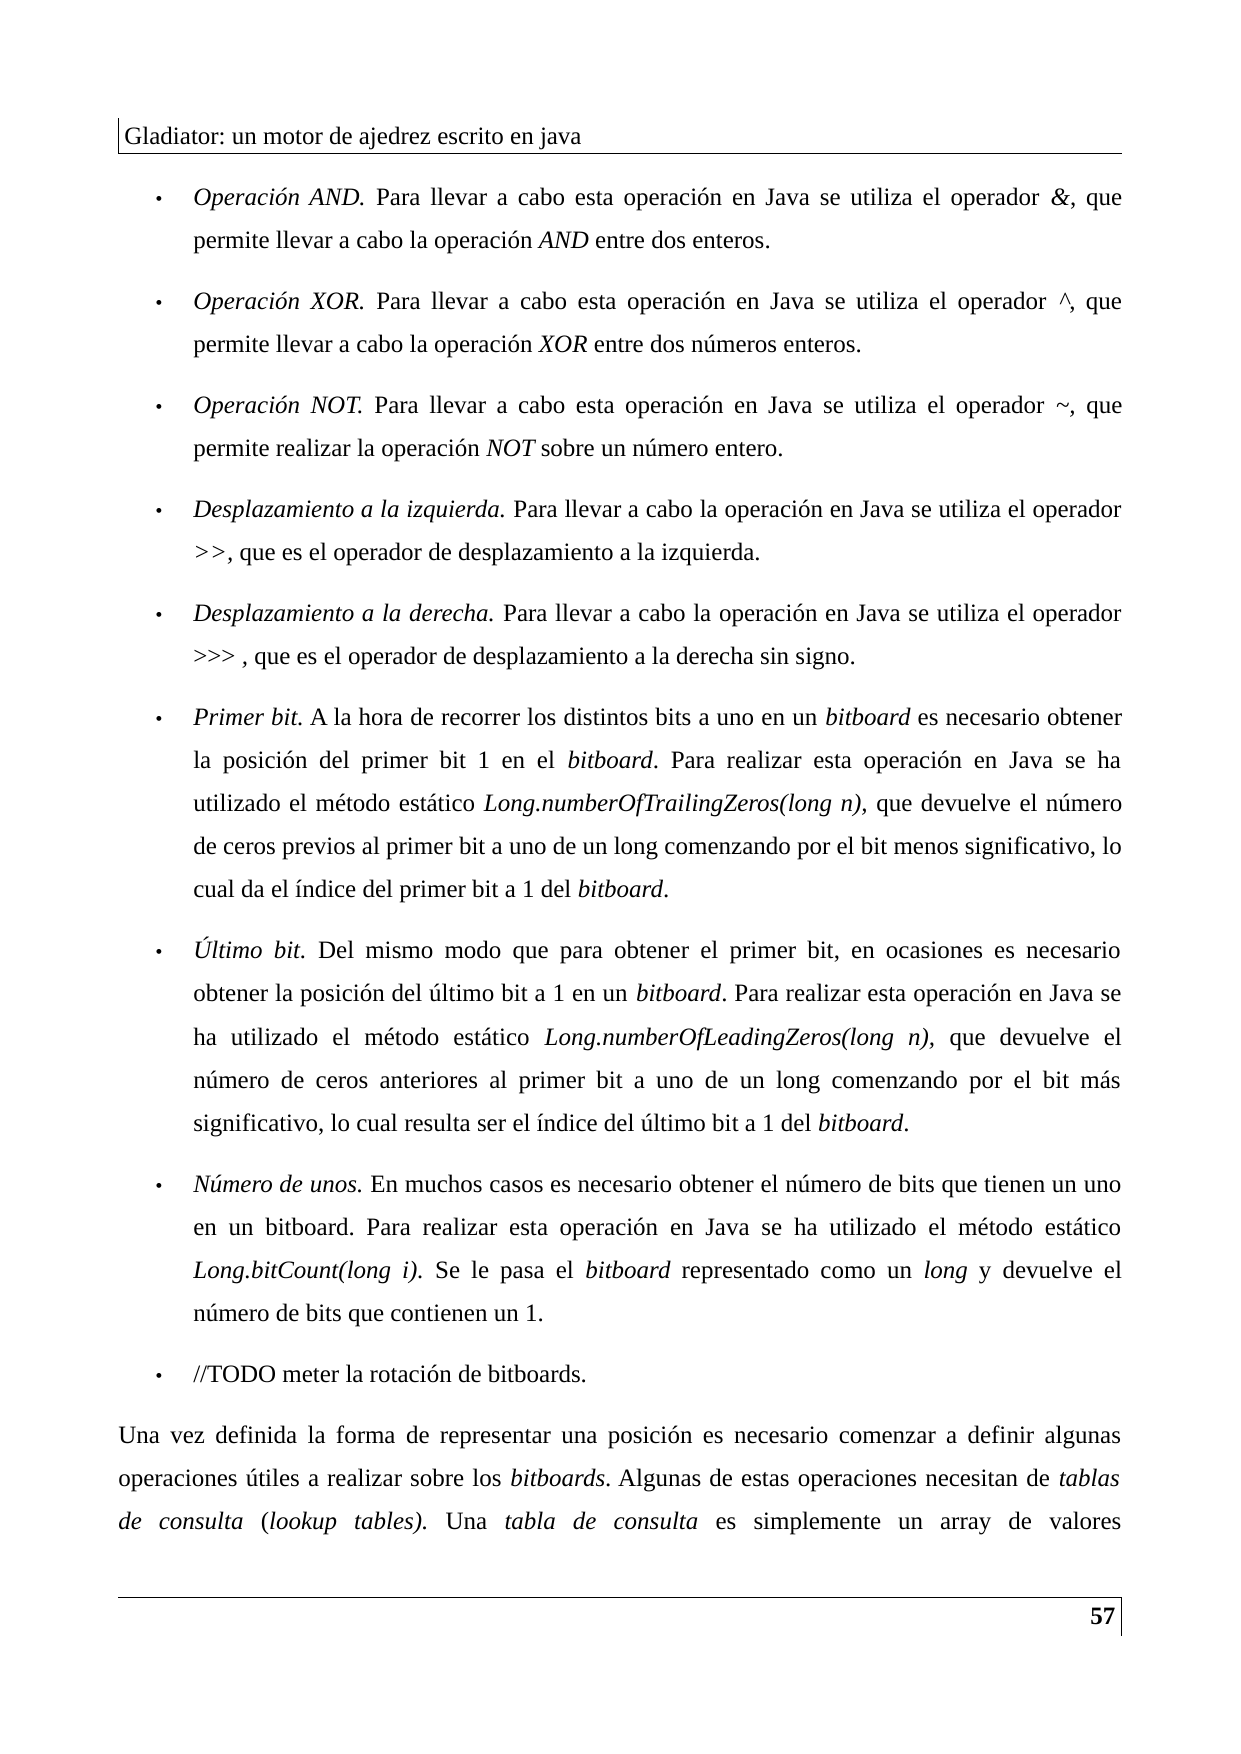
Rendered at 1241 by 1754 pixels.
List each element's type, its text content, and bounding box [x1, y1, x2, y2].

list Operación NOT. Para llevar a cabo esta operación en Java se utiliza el operador ~, que permite realizar la operación NOT sobre un número entero. [156, 390, 1122, 462]
list Operación AND. Para llevar a cabo esta operación en Java se utiliza el operador &, que permite llevar a cabo la operación AND entre dos enteros. [156, 182, 1122, 254]
list Primer bit. A la hora de recorrer los distintos bits a uno en un bitboard es necesario obtener la posición del primer bit 1 en el bitboard. Para realizar esta operación en Java se ha utilizado el método estático Long.numberOfTrailingZeros(long n), que devuelve el número de ceros previos al primer bit a uno de un long comenzando por el bit menos significativo, lo cual da el índice del primer bit a 1 del bitboard. [156, 702, 1122, 903]
text Una vez definida la forma de representar una posición es necesario comenzar a definir algunas operaciones útiles a realizar sobre los bitboards. Algunas de estas operaciones necesitan de tablas de consulta (lookup tables). Una tabla de consulta es simplemente un array de valores [118, 1420, 1122, 1535]
list Número de unos. En muchos casos es necesario obtener el número de bits que tienen un uno en un bitboard. Para realizar esta operación en Java se ha utilizado el método estático Long.bitCount(long i). Se le pasa el bitboard representado como un long y devuelve el número de bits que contienen un 1. [156, 1169, 1122, 1327]
list Último bit. Del mismo modo que para obtener el primer bit, en ocasiones es necesario obtener la posición del último bit a 1 en un bitboard. Para realizar esta operación en Java se ha utilizado el método estático Long.numberOfLeadingZeros(long n), que devuelve el número de ceros anteriores al primer bit a uno de un long comenzando por el bit más significativo, lo cual resulta ser el índice del último bit a 1 del bitboard. [156, 935, 1122, 1137]
list Desplazamiento a la derecha. Para llevar a cabo la operación en Java se utiliza el operador >>> , que es el operador de desplazamiento a la derecha sin signo. [156, 598, 1122, 670]
list Operación XOR. Para llevar a cabo esta operación en Java se utiliza el operador ^, que permite llevar a cabo la operación XOR entre dos números enteros. [156, 286, 1122, 358]
list Desplazamiento a la izquierda. Para llevar a cabo la operación en Java se utiliza el operador >>, que es el operador de desplazamiento a la izquierda. [156, 494, 1122, 566]
list //TODO meter la rotación de bitboards. [156, 1359, 1122, 1388]
